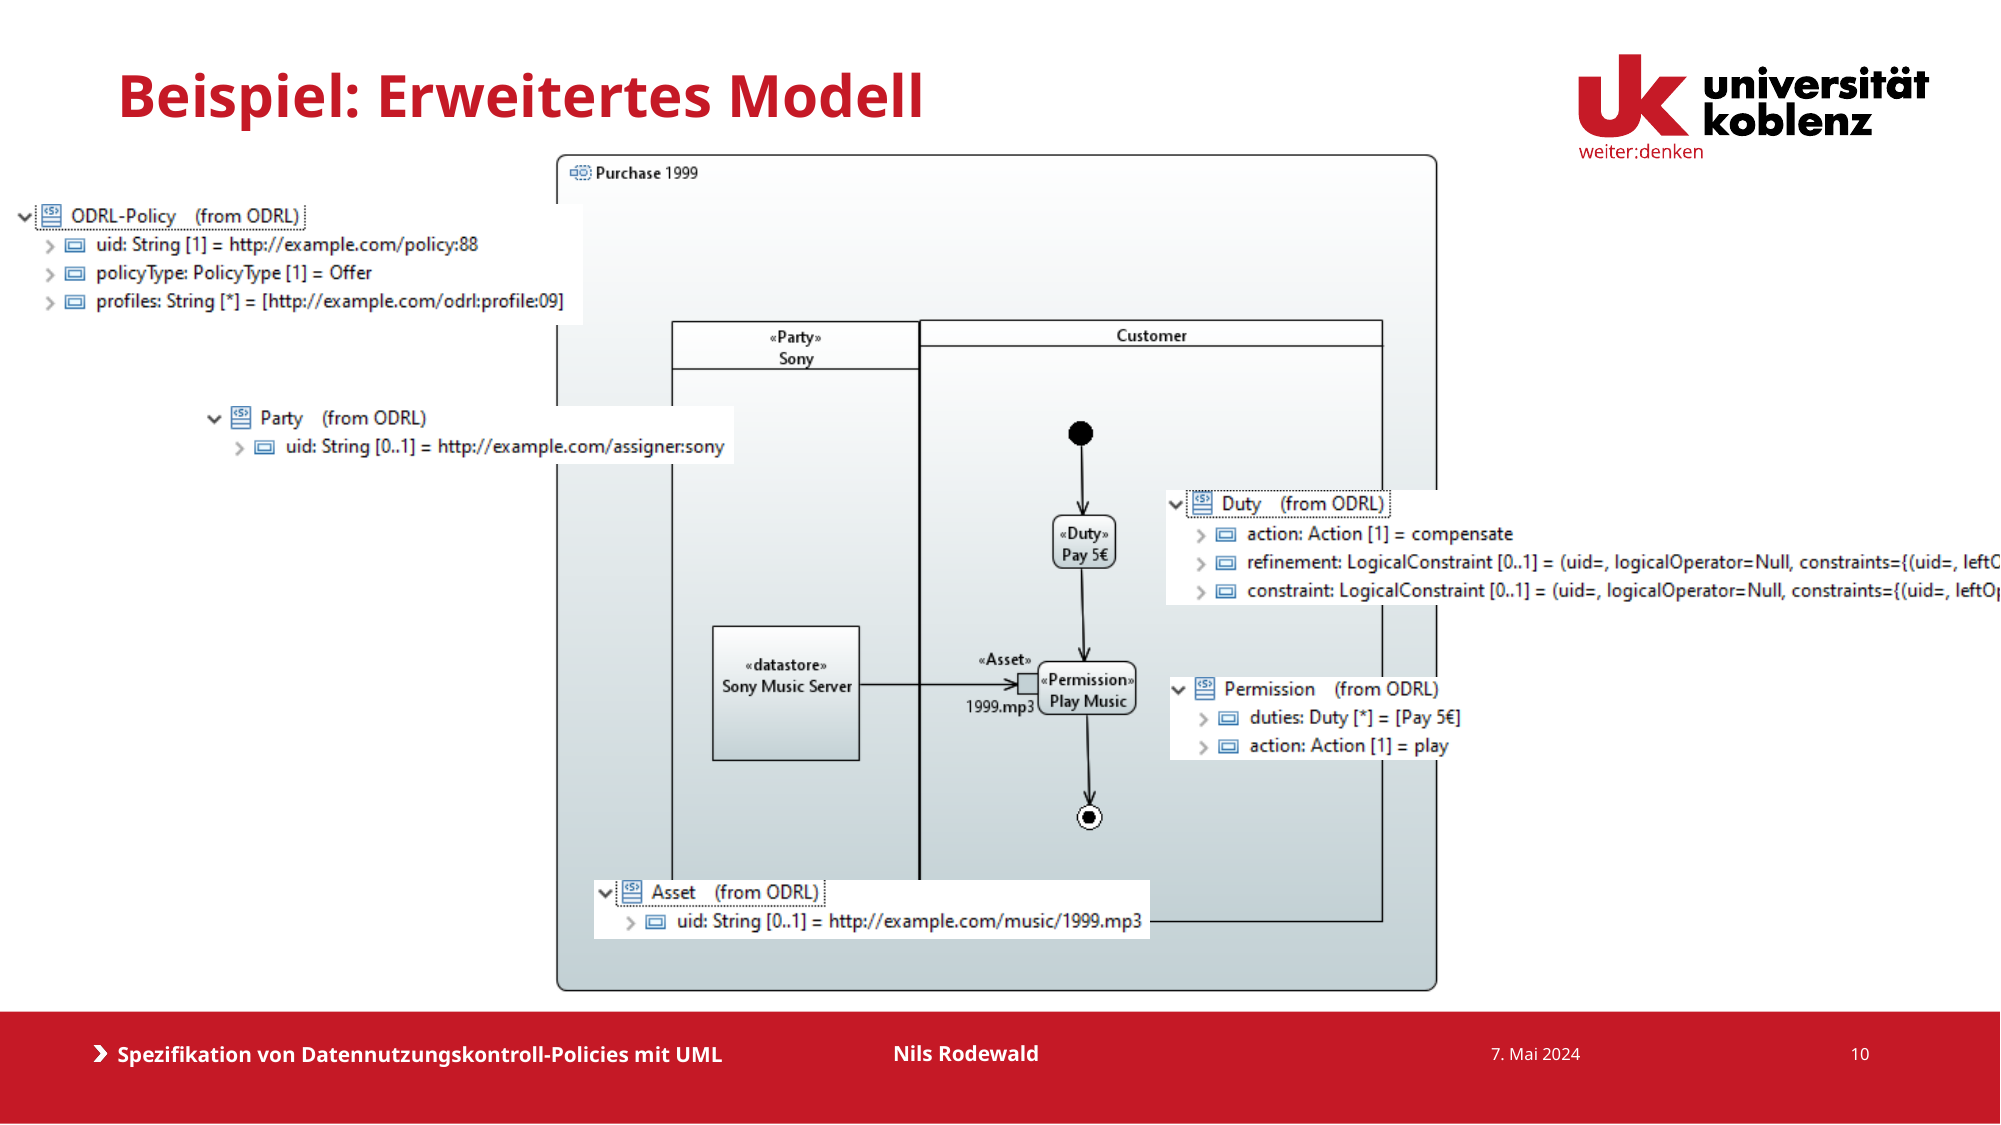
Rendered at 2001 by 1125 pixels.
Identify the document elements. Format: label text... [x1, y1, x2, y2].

picture [15, 141, 2000, 1005]
title Beispiel: Erweitertes Modell [102, 59, 1828, 238]
